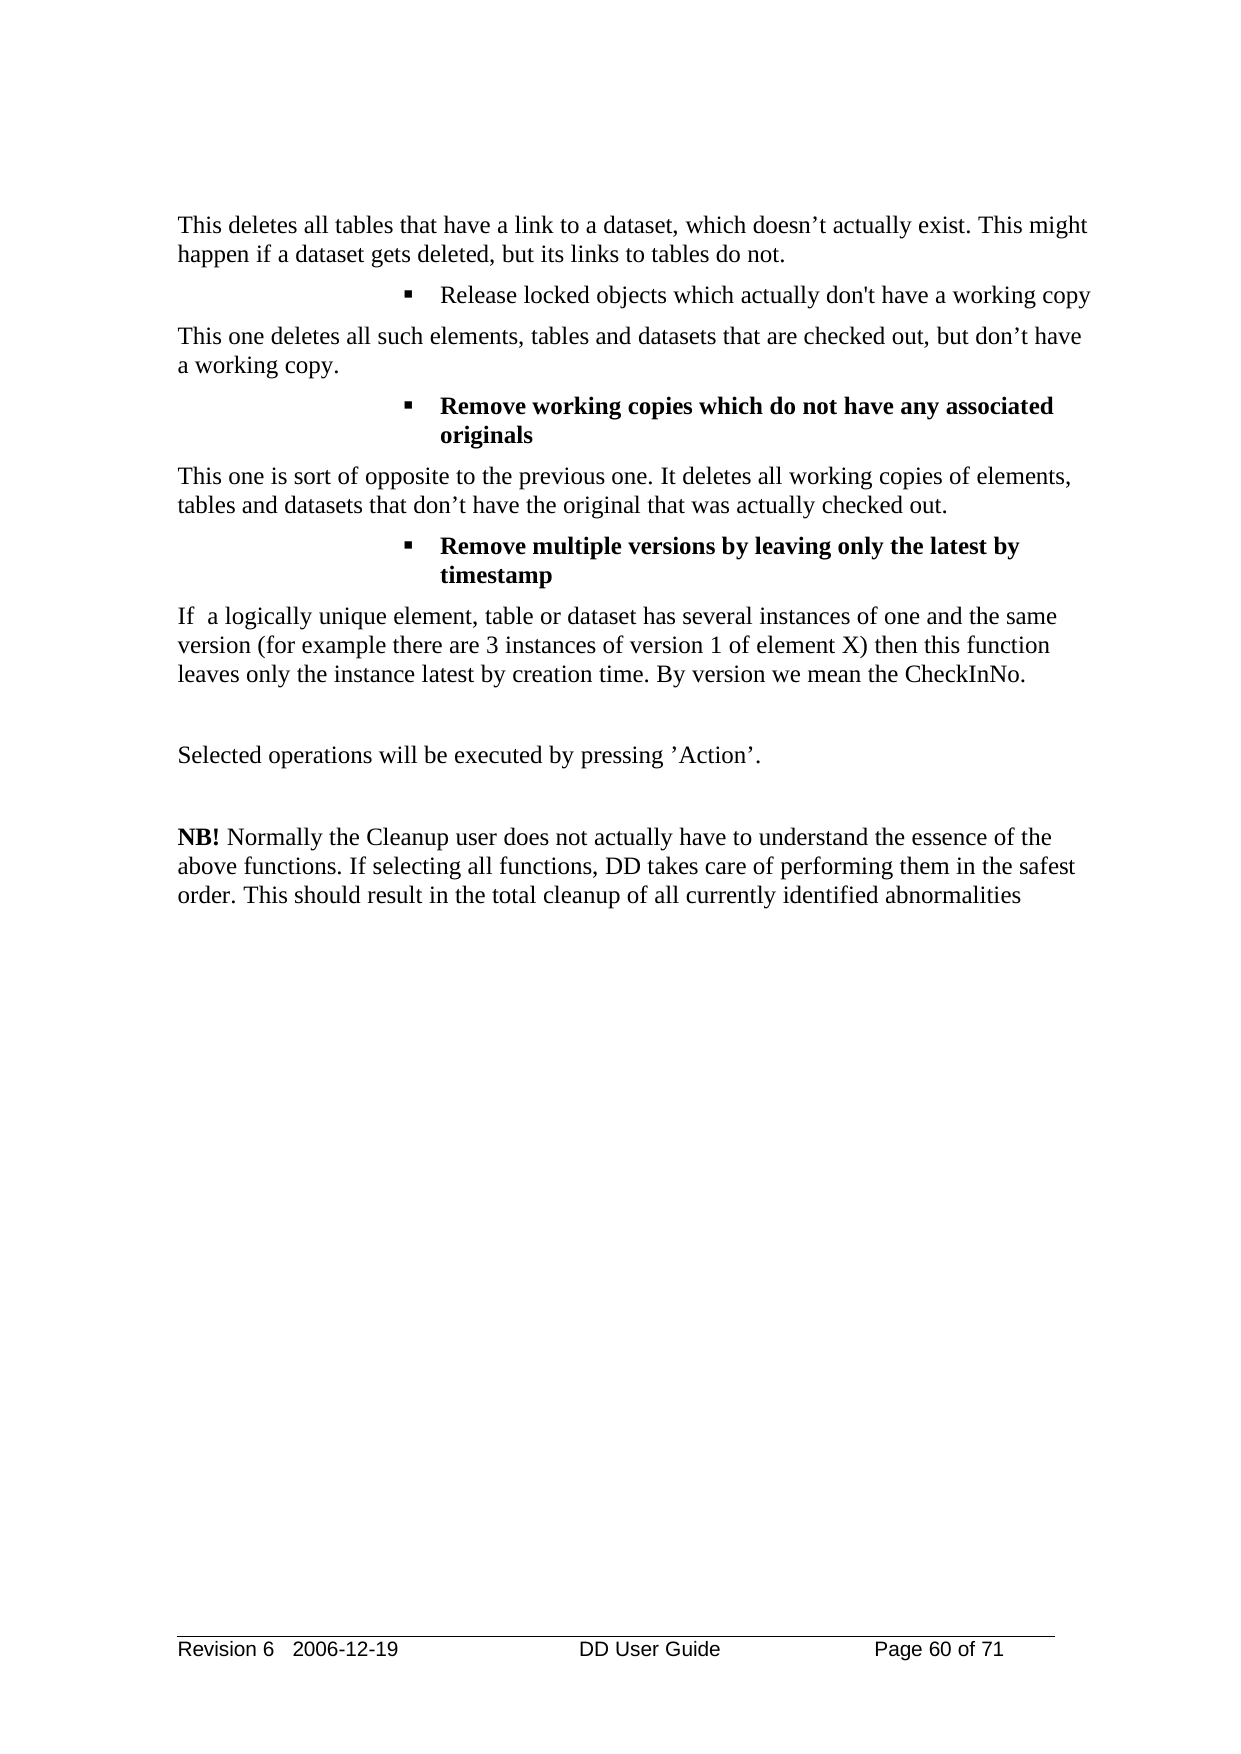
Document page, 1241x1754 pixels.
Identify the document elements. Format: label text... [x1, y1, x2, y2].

text This deletes all tables that have a link to a dataset, which doesn’t actually exist. This might happen if a dataset gets deleted, but its links to tables do not. [177, 210, 1092, 268]
text NB! Normally the Cleanup user does not actually have to understand the essence of the above functions. If selecting all functions, DD takes care of performing them in the safest order. This should result in the total cleanup of all currently identified abnormalities [177, 822, 1092, 909]
text This one deletes all such elements, tables and datasets that are checked out, but don’t have a working copy. [177, 321, 1092, 379]
text If a logically unique element, table or dataset has several instances of one and the same version (for example there are 3 instances of version 1 of element X) then this function leaves only the instance latest by creation time. By version we mean the CheckInNo. [177, 601, 1092, 688]
list Release locked objects which actually don't have a working copy [402, 280, 1092, 309]
list Remove multiple versions by leaving only the latest by timestamp [402, 531, 1092, 589]
text Selected operations will be executed by pressing ’Action’. [177, 740, 1092, 769]
text This one is sort of opposite to the previous one. It deletes all working copies of elements, tables and datasets that don’t have the original that was actually checked out. [177, 461, 1092, 519]
list Remove working copies which do not have any associated originals [402, 391, 1092, 449]
